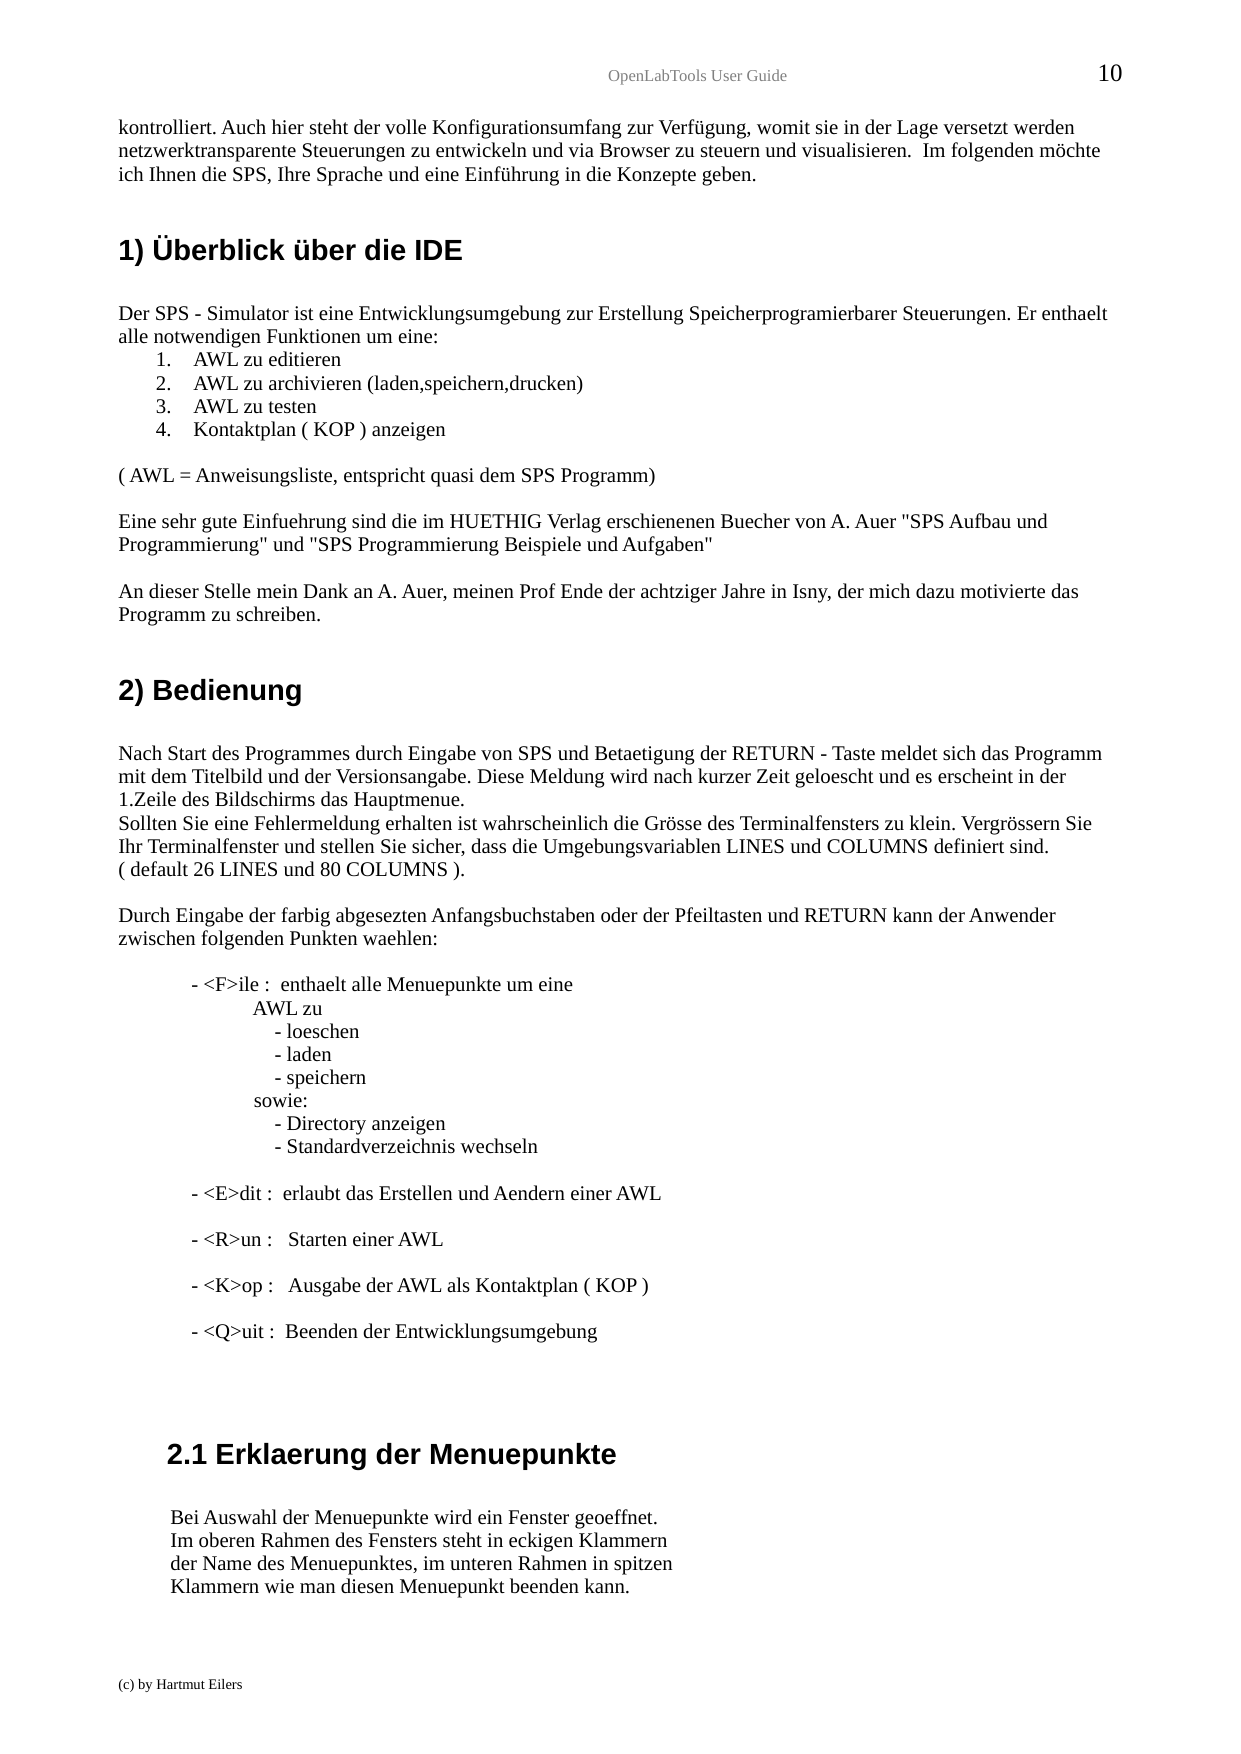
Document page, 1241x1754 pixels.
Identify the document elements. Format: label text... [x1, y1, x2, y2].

subtitle 2.1 Erklaerung der Menuepunkte [118, 1438, 1122, 1470]
text - <F>ile : enthaelt alle Menuepunkte um eine [118, 973, 1122, 996]
list AWL zu archivieren (laden,speichern,drucken) [156, 371, 1122, 394]
list AWL zu editieren [156, 348, 1122, 371]
subtitle 1) Überblick über die IDE [118, 234, 1122, 266]
text - Directory anzeigen [118, 1112, 1122, 1135]
list AWL zu testen [156, 394, 1122, 418]
text - <E>dit : erlaubt das Erstellen und Aendern einer AWL [118, 1181, 1122, 1204]
text - <Q>uit : Beenden der Entwicklungsumgebung [118, 1320, 1122, 1343]
subtitle 2) Bedienung [118, 674, 1122, 706]
text - <K>op : Ausgabe der AWL als Kontaktplan ( KOP ) [118, 1274, 1122, 1297]
text AWL zu [118, 996, 1122, 1019]
text - laden [118, 1043, 1122, 1066]
text Klammern wie man diesen Menuepunkt beenden kann. [118, 1575, 1122, 1598]
text - loeschen [118, 1019, 1122, 1043]
text kontrolliert. Auch hier steht der volle Konfigurationsumfang zur Verfügung, womit sie in der Lage versetzt werden netzwerktransparente Steuerungen zu entwickeln und via Browser zu steuern und visualisieren. Im folgenden möchte ich Ihnen die SPS, Ihre Sprache und eine Einführung in die Konzepte geben. [118, 116, 1122, 186]
text Bei Auswahl der Menuepunkte wird ein Fenster geoeffnet. [118, 1506, 1122, 1529]
text - Standardverzeichnis wechseln [118, 1135, 1122, 1158]
text ( AWL = Anweisungsliste, entspricht quasi dem SPS Programm) [118, 464, 1122, 487]
text Nach Start des Programmes durch Eingabe von SPS und Betaetigung der RETURN - Taste meldet sich das Programm mit dem Titelbild und der Versionsangabe. Diese Meldung wird nach kurzer Zeit geloescht und es erscheint in der 1.Zeile des Bildschirms das Hauptmenue. Sollten Sie eine Fehlermeldung erhalten ist wahrscheinlich die Grösse des Terminalfensters zu klein. Vergrössern Sie Ihr Terminalfenster und stellen Sie sicher, dass die Umgebungsvariablen LINES und COLUMNS definiert sind. ( default 26 LINES und 80 COLUMNS ). Durch Eingabe der farbig abgesezten Anfangsbuchstaben oder der Pfeiltasten und RETURN kann der Anwender zwischen folgenden Punkten waehlen: [118, 742, 1122, 950]
text sowie: [118, 1089, 1122, 1112]
text Im oberen Rahmen des Fensters steht in eckigen Klammern [118, 1529, 1122, 1552]
text - <R>un : Starten einer AWL [118, 1228, 1122, 1251]
text der Name des Menuepunktes, im unteren Rahmen in spitzen [118, 1552, 1122, 1575]
text An dieser Stelle mein Dank an A. Auer, meinen Prof Ende der achtziger Jahre in Isny, der mich dazu motivierte das Programm zu schreiben. [118, 579, 1122, 626]
text Der SPS - Simulator ist eine Entwicklungsumgebung zur Erstellung Speicherprogramierbarer Steuerungen. Er enthaelt alle notwendigen Funktionen um eine: [118, 302, 1122, 348]
text - speichern [118, 1066, 1122, 1089]
list Kontaktplan ( KOP ) anzeigen [156, 418, 1122, 441]
text Eine sehr gute Einfuehrung sind die im HUETHIG Verlag erschienenen Buecher von A. Auer "SPS Aufbau und Programmierung" und "SPS Programmierung Beispiele und Aufgaben" [118, 510, 1122, 556]
